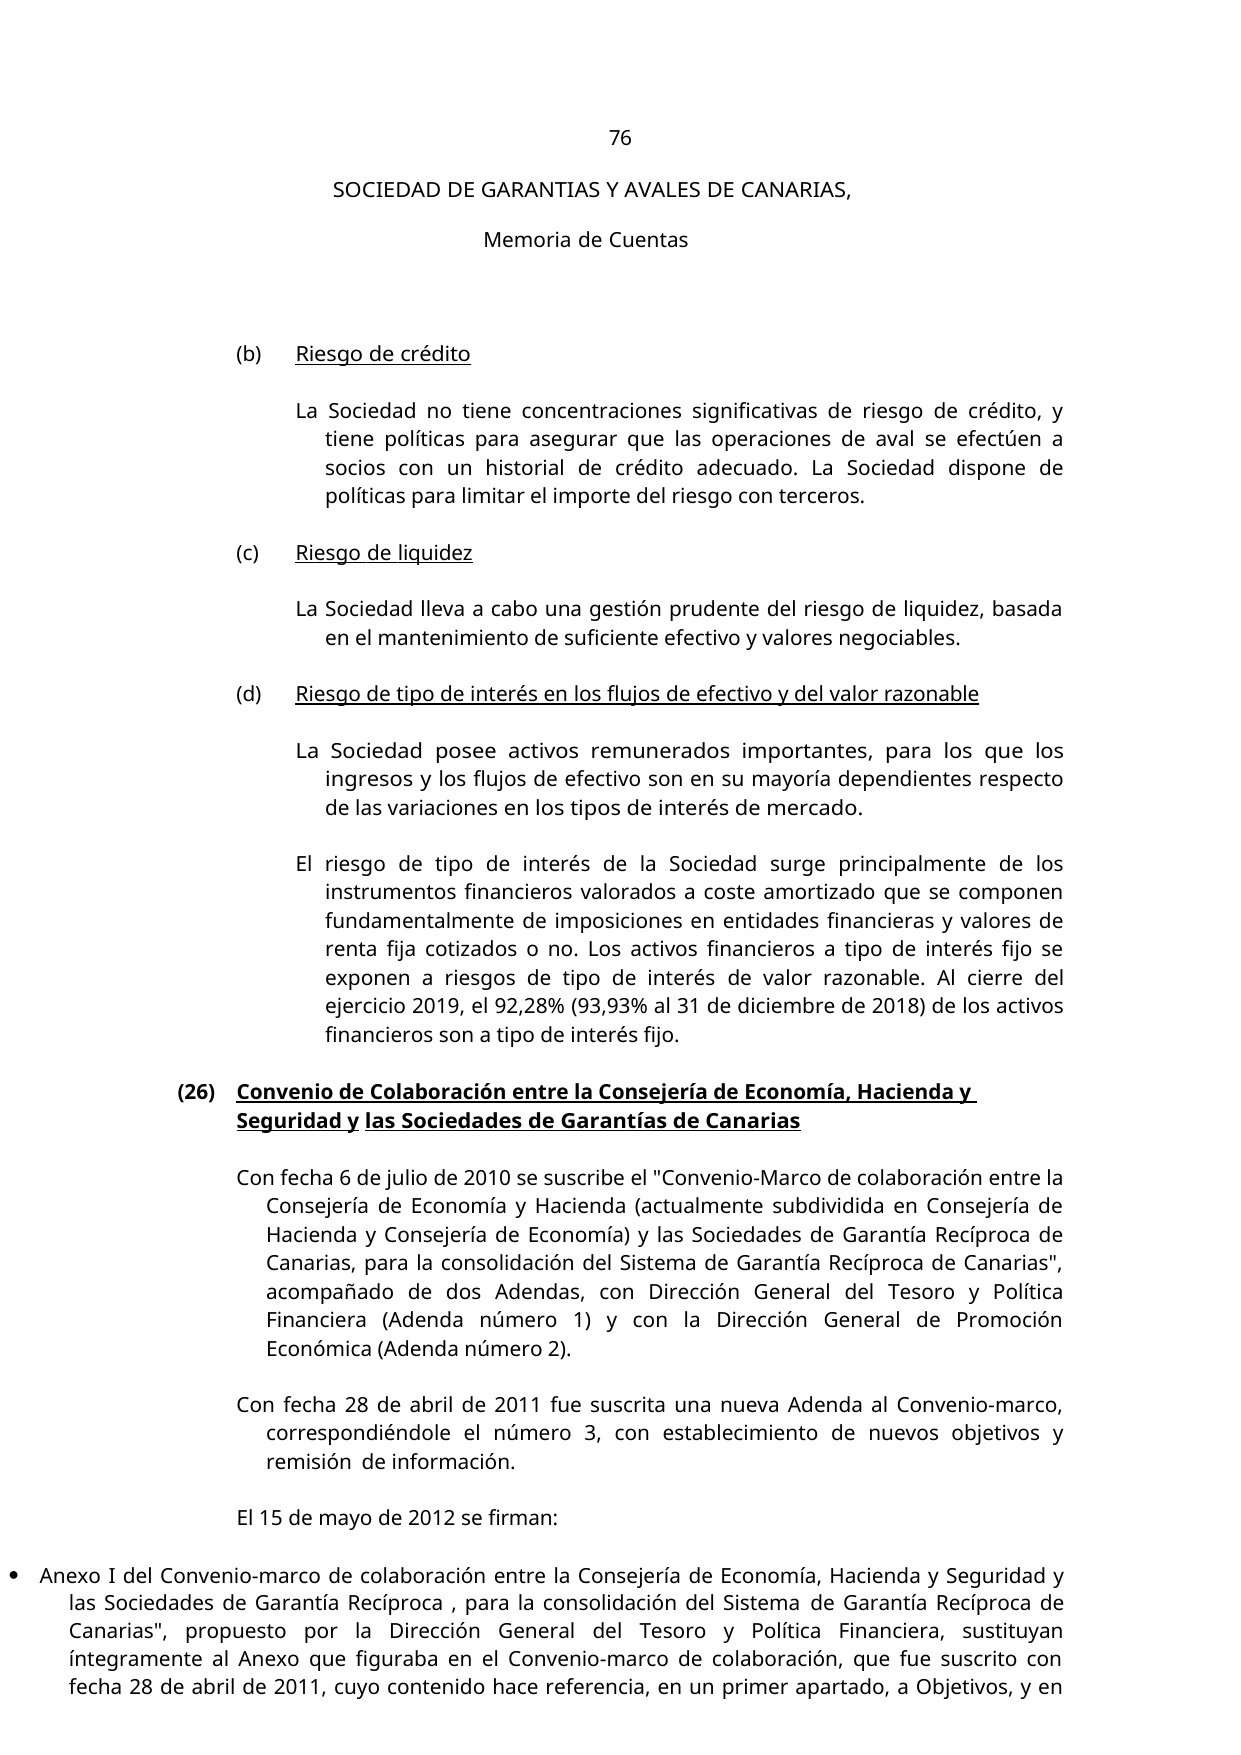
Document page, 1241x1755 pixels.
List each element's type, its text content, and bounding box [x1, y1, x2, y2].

text Con fecha 28 de abril de 2011 fue suscrita una nueva Adenda al Convenio-marco, correspondiéndole el número 3, con establecimiento de nuevos objetivos y remisión de información. [236, 1390, 1064, 1475]
text La Sociedad lleva a cabo una gestión prudente del riesgo de liquidez, basada en el mantenimiento de suficiente efectivo y valores negociables. [295, 594, 1064, 651]
list Riesgo de crédito [236, 339, 1170, 368]
list Convenio de Colaboración entre la Consejería de Economía, Hacienda y Seguridad y las Sociedades de Garantías de Canarias [177, 1077, 1064, 1134]
text El riesgo de tipo de interés de la Sociedad surge principalmente de los instrumentos financieros valorados a coste amortizado que se componen fundamentalmente de imposiciones en entidades financieras y valores de renta fija cotizados o no. Los activos financieros a tipo de interés fijo se exponen a riesgos de tipo de interés de valor razonable. Al cierre del ejercicio 2019, el 92,28% (93,93% al 31 de diciembre de 2018) de los activos financieros son a tipo de interés fijo. [295, 849, 1064, 1048]
text El 15 de mayo de 2012 se firman: [236, 1503, 1170, 1532]
list Riesgo de liquidez [236, 538, 1170, 566]
list Anexo I del Convenio-marco de colaboración entre la Consejería de Economía, Hacienda y Seguridad y las Sociedades de Garantía Recíproca , para la consolidación del Sistema de Garantía Recíproca de Canarias", propuesto por la Dirección General del Tesoro y Política Financiera, sustituyan íntegramente al Anexo que figuraba en el Convenio-marco de colaboración, que fue suscrito con fecha 28 de abril de 2011, cuyo contenido hace referencia, en un primer apartado, a Objetivos, y en [9, 1561, 1064, 1701]
text La Sociedad no tiene concentraciones significativas de riesgo de crédito, y tiene políticas para asegurar que las operaciones de aval se efectúen a socios con un historial de crédito adecuado. La Sociedad dispone de políticas para limitar el importe del riesgo con terceros. [295, 396, 1064, 510]
list Riesgo de tipo de interés en los flujos de efectivo y del valor razonable [236, 679, 1170, 708]
text La Sociedad posee activos remunerados importantes, para los que los ingresos y los flujos de efectivo son en su mayoría dependientes respecto de las variaciones en los tipos de interés de mercado. [295, 736, 1064, 821]
text Con fecha 6 de julio de 2010 se suscribe el "Convenio-Marco de colaboración entre la Consejería de Economía y Hacienda (actualmente subdividida en Consejería de Hacienda y Consejería de Economía) y las Sociedades de Garantía Recíproca de Canarias, para la consolidación del Sistema de Garantía Recíproca de Canarias", acompañado de dos Adendas, con Dirección General del Tesoro y Política Financiera (Adenda número 1) y con la Dirección General de Promoción Económica (Adenda número 2). [236, 1163, 1064, 1362]
